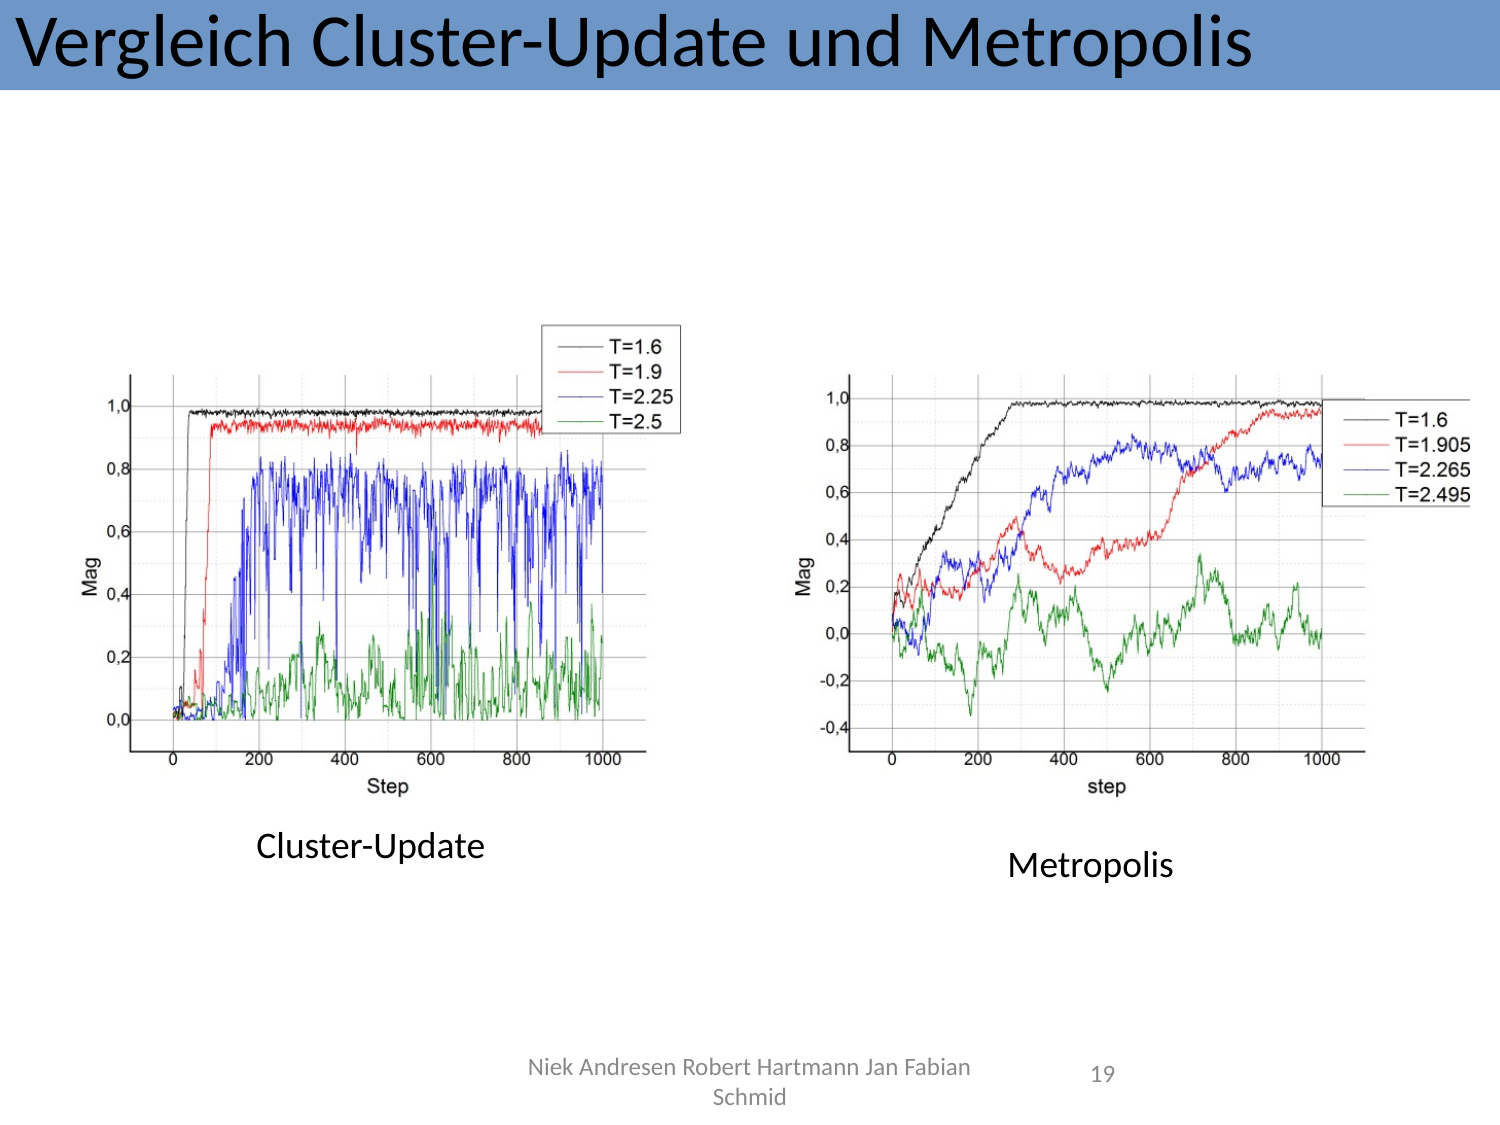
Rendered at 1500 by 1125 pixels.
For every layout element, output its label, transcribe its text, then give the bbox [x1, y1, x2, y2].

text_box Metropolis [992, 832, 1218, 893]
text_box Niek Andresen Robert Hartmann Jan Fabian Schmid [512, 1042, 988, 1103]
text_box 14 [1074, 1042, 1426, 1103]
text_box Vergleich Cluster-Update und Metropolis [0, 0, 1500, 91]
picture [0, 314, 1470, 839]
text_box Cluster-Update [241, 813, 552, 874]
